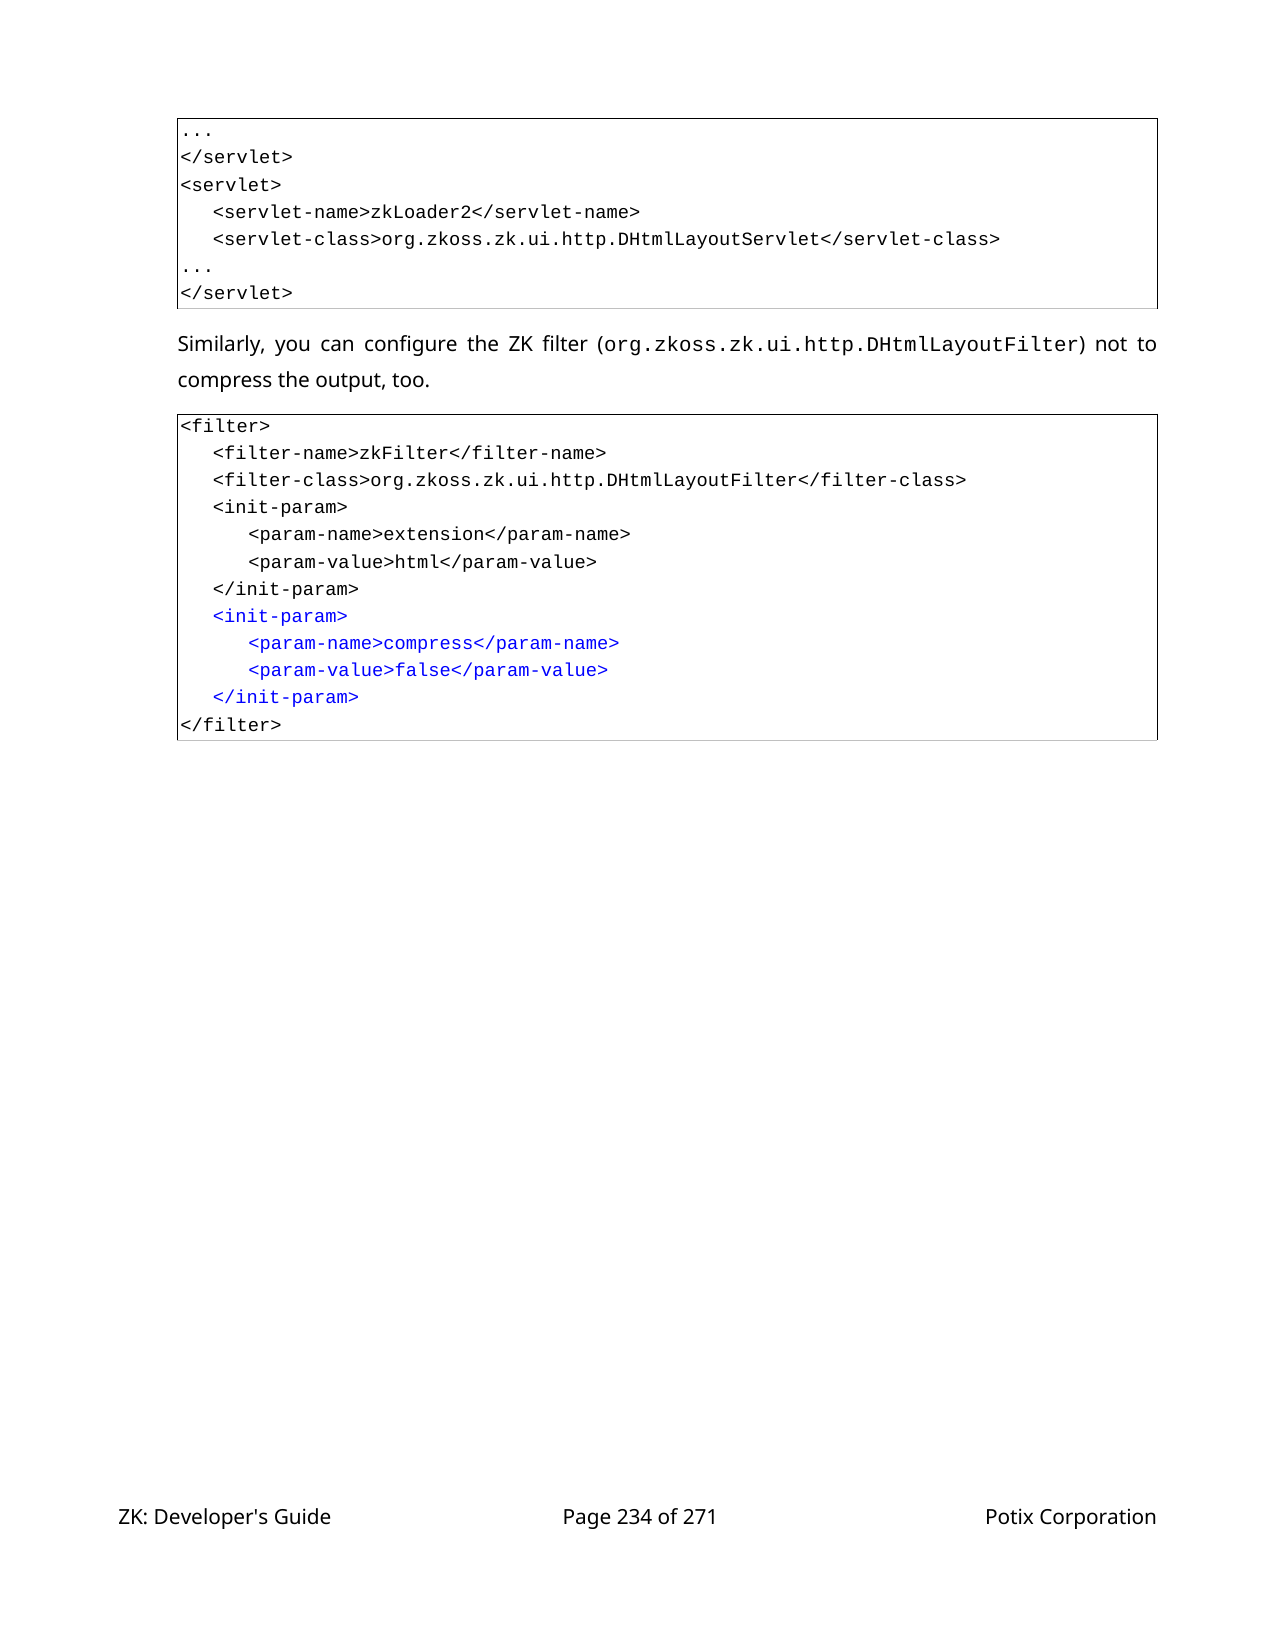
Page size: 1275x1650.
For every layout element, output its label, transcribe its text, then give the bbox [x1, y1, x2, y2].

text <filter-name>zkFilter</filter-name> [178, 441, 1157, 465]
text <init-param> [178, 495, 1157, 519]
text <init-param> [178, 604, 1157, 628]
text </servlet> [178, 145, 1157, 169]
text ... [178, 254, 1157, 278]
text ... [178, 119, 1157, 142]
text <servlet-class>org.zkoss.zk.ui.http.DHtmlLayoutServlet</servlet-class> [178, 227, 1157, 251]
text <param-name>compress</param-name> [178, 631, 1157, 655]
text <param-name>extension</param-name> [178, 522, 1157, 547]
text </init-param> [178, 685, 1157, 710]
text </filter> [178, 713, 1157, 740]
text Similarly, you can configure the ZK filter (org.zkoss.zk.ui.http.DHtmlLayoutFilter) not to compress the output, too. [177, 329, 1157, 393]
text <filter> [178, 415, 1157, 438]
text <param-value>html</param-value> [178, 549, 1157, 574]
text <servlet> [178, 172, 1157, 197]
text <param-value>false</param-value> [178, 658, 1157, 682]
text </init-param> [178, 577, 1157, 601]
text <filter-class>org.zkoss.zk.ui.http.DHtmlLayoutFilter</filter-class> [178, 468, 1157, 492]
text </servlet> [178, 281, 1157, 308]
text <servlet-name>zkLoader2</servlet-name> [178, 200, 1157, 224]
